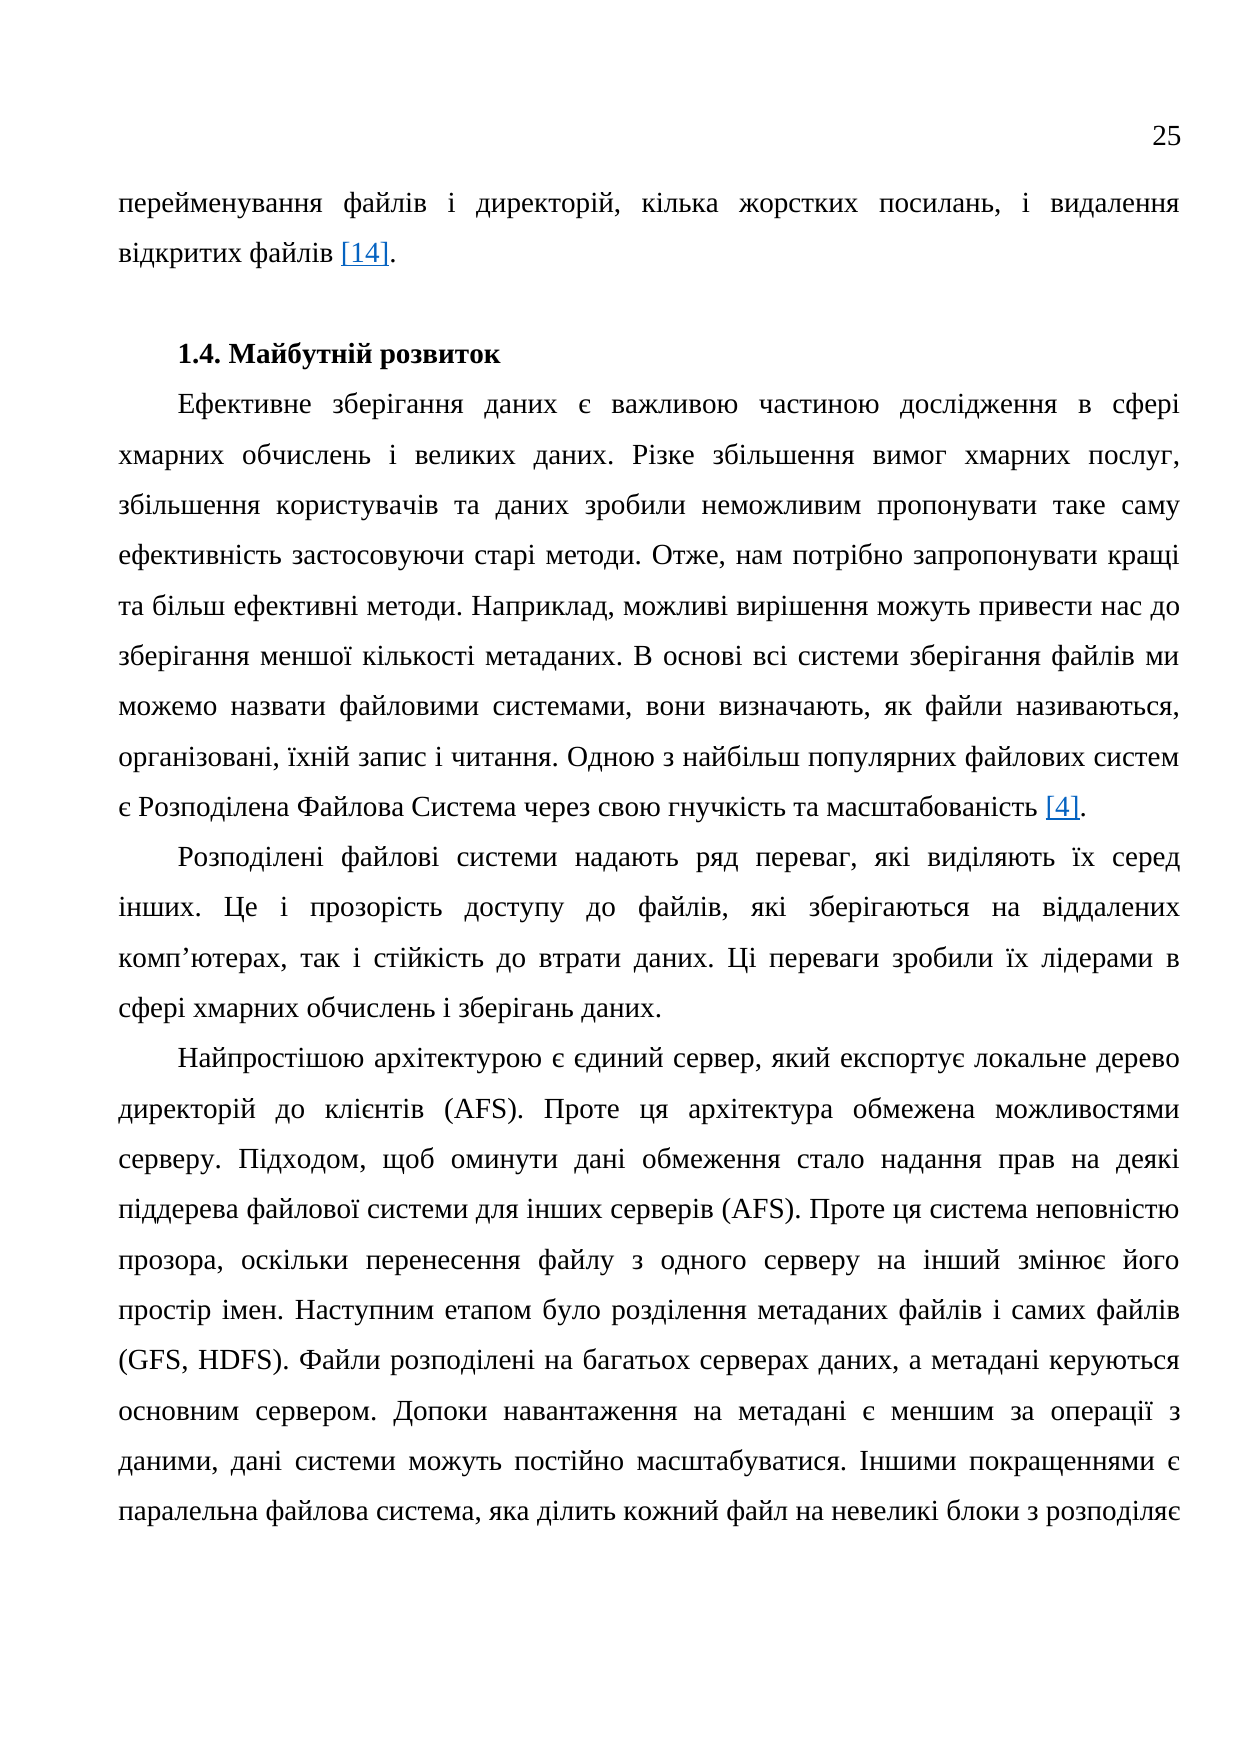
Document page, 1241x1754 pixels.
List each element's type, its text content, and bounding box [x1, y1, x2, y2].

text Розподілені файлові системи надають ряд переваг, які виділяють їх серед інших. Це і прозорість доступу до файлів, які зберігаються на віддалених комп’ютерах, так і стійкість до втрати даних. Ці переваги зробили їх лідерами в сфері хмарних обчислень і зберігань даних. [118, 839, 1181, 1024]
text Ефективне зберігання даних є важливою частиною дослідження в сфері хмарних обчислень і великих даних. Різке збільшення вимог хмарних послуг, збільшення користувачів та даних зробили неможливим пропонувати таке саму ефективність застосовуючи старі методи. Отже, нам потрібно запропонувати кращі та більш ефективні методи. Наприклад, можливі вирішення можуть привести нас до зберігання меншої кількості метаданих. В основі всі системи зберігання файлів ми можемо назвати файловими системами, вони визначають, як файли називаються, організовані, їхній запис і читання. Одною з найбільш популярних файлових систем є Розподілена Файлова Система через свою гнучкість та масштабованість [4]. [118, 386, 1181, 822]
text перейменування файлів і директорій, кілька жорстких посилань, і видалення відкритих файлів [14]. [118, 185, 1181, 269]
subtitle 1.4. Майбутній розвиток [118, 336, 1181, 370]
text Найпростішою архітектурою є єдиний сервер, який експортує локальне дерево директорій до клієнтів (AFS). Проте ця архітектура обмежена можливостями серверу. Підходом, щоб оминути дані обмеження стало надання прав на деякі піддерева файлової системи для інших серверів (AFS). Проте ця система неповністю прозора, оскільки перенесення файлу з одного серверу на інший змінює його простір імен. Наступним етапом було розділення метаданих файлів і самих файлів (GFS, HDFS). Файли розподілені на багатьох серверах даних, а метадані керуються основним сервером. Допоки навантаження на метадані є меншим за операції з даними, дані системи можуть постійно масштабуватися. Іншими покращеннями є паралельна файлова система, яка ділить кожний файл на невеликі блоки з розподіляє [118, 1041, 1181, 1527]
